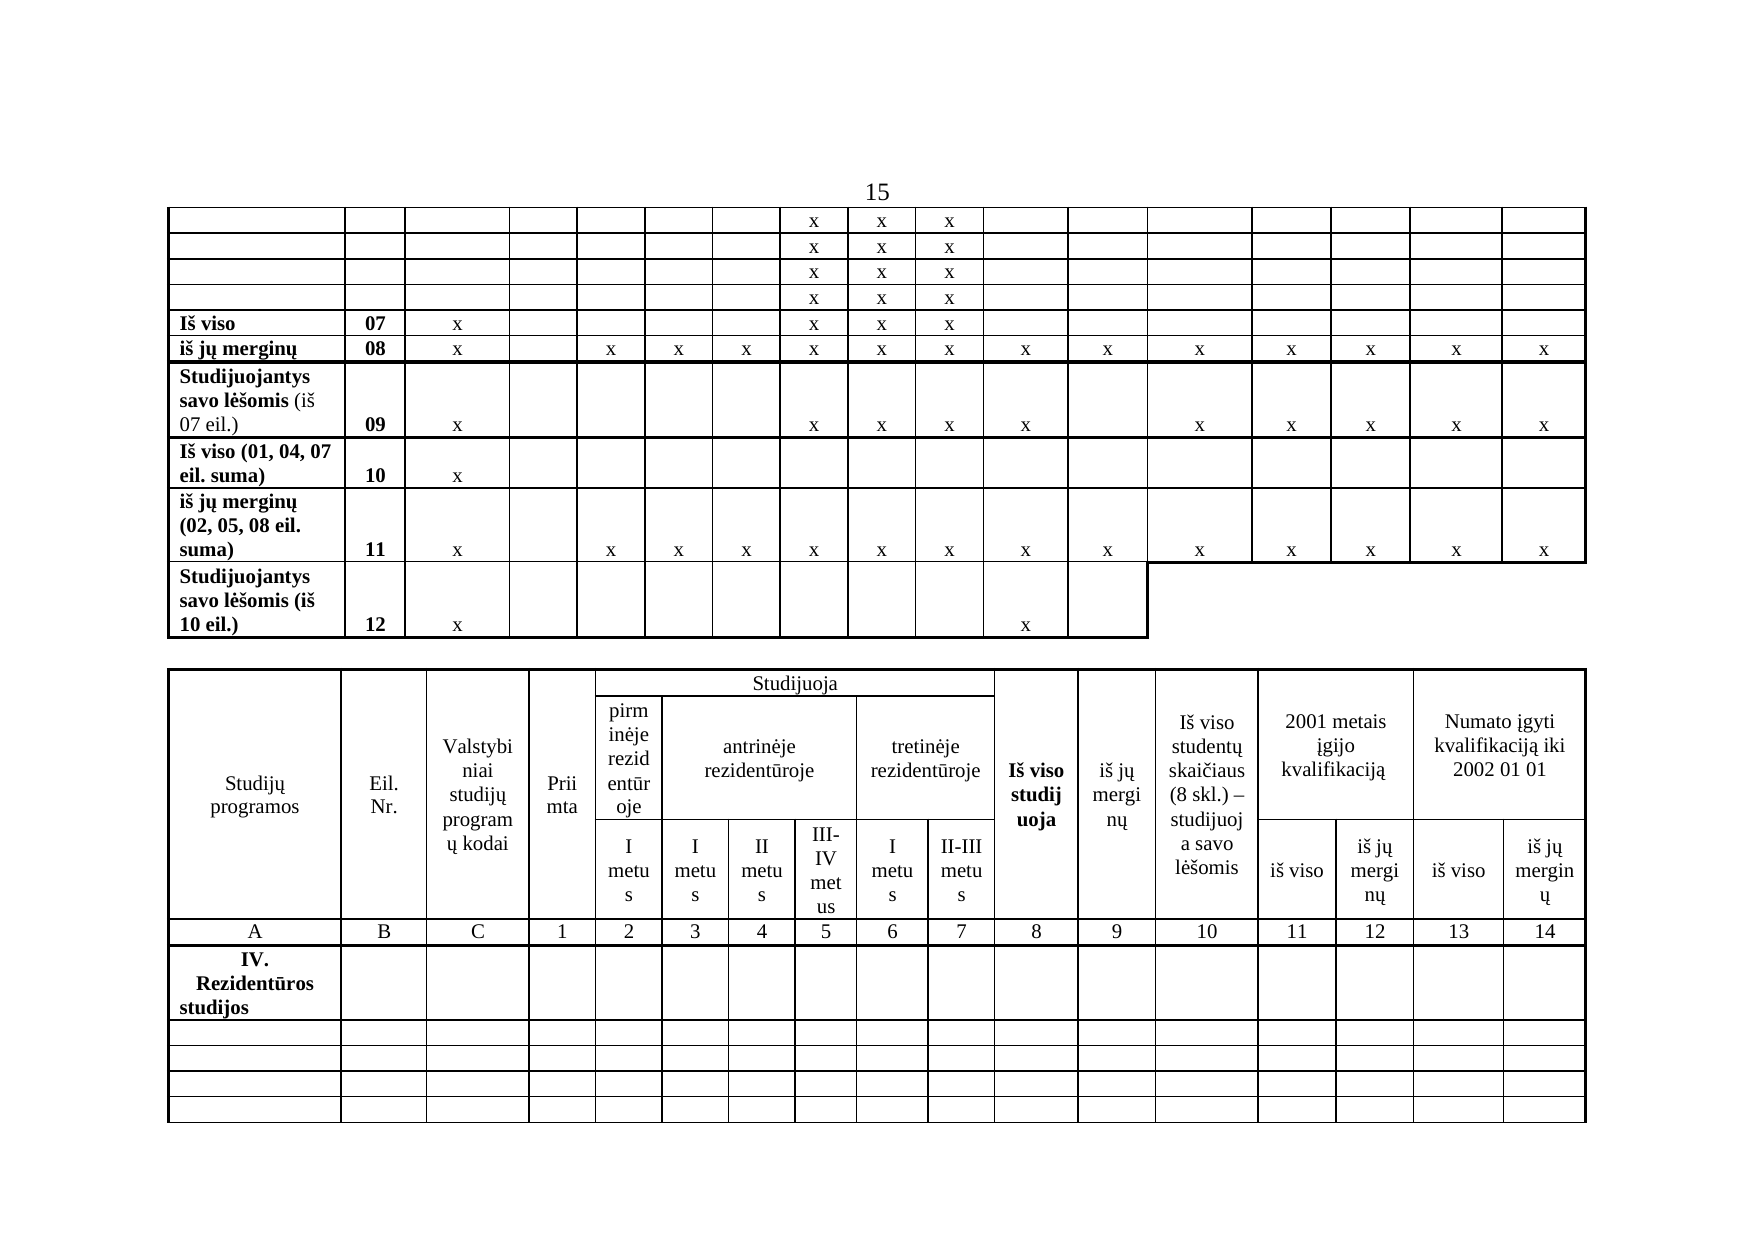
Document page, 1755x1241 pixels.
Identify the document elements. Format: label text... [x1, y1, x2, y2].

table_cell 12 [1337, 920, 1413, 943]
table_cell [1148, 260, 1251, 283]
table_cell [796, 947, 856, 995]
table_cell iš jų merginų [1504, 820, 1584, 918]
table_cell x [916, 364, 983, 436]
table_cell x [1069, 489, 1147, 561]
table_cell [663, 947, 728, 995]
table_cell [510, 562, 576, 636]
table_cell [1331, 564, 1410, 636]
table_header Numato įgyti kvalifikaciją iki 2002 01 01 [1414, 671, 1584, 818]
table_cell [1252, 564, 1331, 636]
table_cell x [1148, 364, 1251, 436]
table_cell x [849, 364, 915, 436]
table_cell [342, 947, 426, 995]
table_cell [1069, 439, 1147, 487]
table_cell 9 [1079, 920, 1155, 943]
table_cell [1253, 260, 1330, 283]
table_header Priimta [530, 671, 595, 918]
table_cell Iš viso [170, 311, 344, 335]
table_cell I metus [663, 820, 728, 918]
table_cell [857, 947, 927, 995]
table_cell 11 [1259, 920, 1335, 943]
table_cell x [916, 208, 983, 232]
table_cell [1156, 947, 1257, 995]
table_cell [1504, 1046, 1584, 1070]
table_cell x [916, 260, 983, 283]
table_cell [646, 234, 712, 258]
table_cell x [713, 489, 779, 561]
table_cell [781, 562, 847, 636]
table_cell [1504, 995, 1584, 1019]
table_cell [1079, 947, 1155, 995]
table_cell [510, 234, 576, 258]
table_cell x [578, 336, 644, 360]
table_cell iš viso [1259, 820, 1335, 918]
table_cell [1148, 208, 1251, 232]
table_cell 7 [929, 920, 994, 943]
table_cell [796, 995, 856, 1019]
table_cell [596, 1072, 661, 1096]
table_cell [1504, 1097, 1584, 1121]
table_cell [578, 562, 644, 636]
table_cell [1414, 995, 1503, 1019]
table_cell [1411, 285, 1501, 309]
table_cell [857, 1072, 927, 1096]
table_cell [929, 995, 994, 1019]
table_cell [1503, 439, 1584, 487]
table_cell pirminėje rezidentūroje [596, 697, 661, 818]
table_cell [170, 1021, 340, 1044]
table_cell x [1332, 336, 1409, 360]
table_cell [1148, 439, 1251, 487]
table_cell x [1253, 336, 1330, 360]
table_cell [796, 1046, 856, 1070]
table_header iš jų merginų [1079, 671, 1155, 918]
table_cell [1332, 260, 1409, 283]
table_cell [663, 1021, 728, 1044]
table_cell [646, 562, 712, 636]
table_cell [1253, 439, 1330, 487]
table_cell 3 [663, 920, 728, 943]
table_cell x [849, 260, 915, 283]
table_cell x [781, 285, 847, 309]
table_cell [406, 285, 509, 309]
table_cell [729, 1097, 794, 1121]
table_cell [995, 1072, 1077, 1096]
table_cell 11 [346, 489, 404, 561]
table_cell [995, 947, 1077, 995]
table_cell II-III metus [929, 820, 994, 918]
table_cell [578, 285, 644, 309]
table_cell x [916, 489, 983, 561]
table_cell x [916, 336, 983, 360]
table_cell [713, 260, 779, 283]
table_cell x [849, 234, 915, 258]
table_cell iš jų merginų (02, 05, 08 eil. suma) [170, 489, 344, 561]
table_cell [1411, 234, 1501, 258]
table_cell [984, 285, 1067, 309]
table_cell x [406, 336, 509, 360]
table_cell x [1332, 364, 1409, 436]
table_cell [596, 1021, 661, 1044]
table_cell [1503, 260, 1584, 283]
table_cell [1156, 995, 1257, 1019]
table_cell iš jų merginų [170, 336, 344, 360]
table_cell [663, 995, 728, 1019]
table_cell x [406, 311, 509, 335]
table_cell [1337, 1021, 1413, 1044]
table_cell x [916, 234, 983, 258]
table_cell x [1148, 489, 1251, 561]
table_cell [1337, 947, 1413, 995]
table_cell [1259, 1072, 1335, 1096]
table_cell [713, 234, 779, 258]
table_header Iš viso studijuoja [995, 671, 1077, 918]
table_cell x [984, 489, 1067, 561]
table_cell [578, 364, 644, 436]
table_cell [1069, 562, 1146, 636]
table_cell 1 [530, 920, 595, 943]
table_cell x [406, 439, 509, 487]
table_cell [596, 995, 661, 1019]
table_cell [1259, 1097, 1335, 1121]
table_cell [1332, 285, 1409, 309]
table_cell III-IV metus [796, 820, 856, 918]
table_cell [1502, 564, 1586, 636]
table_cell [1414, 1072, 1503, 1096]
table_cell [1259, 1021, 1335, 1044]
table_cell [1504, 1021, 1584, 1044]
table_cell [427, 1021, 528, 1044]
table_cell [510, 285, 576, 309]
table_cell [510, 208, 576, 232]
table_cell x [1332, 489, 1409, 561]
table_cell [510, 311, 576, 335]
table_cell [663, 1046, 728, 1070]
table_cell x [406, 364, 509, 436]
table_cell 4 [729, 920, 794, 943]
table_cell I metus [857, 820, 927, 918]
table_cell [1253, 208, 1330, 232]
table_cell [1410, 564, 1502, 636]
table_cell [578, 208, 644, 232]
table_cell [342, 995, 426, 1019]
table_cell [995, 1097, 1077, 1121]
table_cell [406, 208, 509, 232]
table_cell [849, 562, 915, 636]
table_cell [1148, 311, 1251, 335]
table_cell [578, 234, 644, 258]
table_cell x [646, 489, 712, 561]
table_cell [713, 364, 779, 436]
table_cell [1503, 208, 1584, 232]
table_cell x [984, 562, 1067, 636]
table_cell [1079, 995, 1155, 1019]
table_cell x [781, 260, 847, 283]
table_cell [1069, 208, 1147, 232]
table_cell [857, 1097, 927, 1121]
table_cell [713, 562, 779, 636]
table_cell [510, 364, 576, 436]
table_cell x [406, 489, 509, 561]
table_cell [1079, 1097, 1155, 1121]
table_cell x [713, 336, 779, 360]
table_cell x [646, 336, 712, 360]
table_cell [596, 947, 661, 995]
table_cell 6 [857, 920, 927, 943]
table_cell [984, 311, 1067, 335]
table_cell [1148, 285, 1251, 309]
table_cell IV. Rezidentūros [170, 947, 340, 995]
table_cell [929, 1021, 994, 1044]
table_cell [1503, 234, 1584, 258]
table_cell [578, 311, 644, 335]
table_cell x [781, 208, 847, 232]
table_cell 10 [346, 439, 404, 487]
table_cell [1411, 311, 1501, 335]
table_cell [1079, 1072, 1155, 1096]
table_cell [729, 995, 794, 1019]
table_cell [646, 208, 712, 232]
table_cell [729, 1046, 794, 1070]
table_header Valstybiniai studijų programų kodai [427, 671, 528, 918]
table_cell [729, 1072, 794, 1096]
table_cell [1414, 1021, 1503, 1044]
table_cell [530, 947, 595, 995]
table_cell [729, 1021, 794, 1044]
table_cell [984, 439, 1067, 487]
table_cell [1079, 1021, 1155, 1044]
table_cell [713, 439, 779, 487]
table_cell [1504, 1072, 1584, 1096]
table_cell x [1503, 336, 1584, 360]
table_cell x [406, 562, 509, 636]
table_cell [427, 995, 528, 1019]
table_cell [1332, 234, 1409, 258]
table_cell [427, 1046, 528, 1070]
table_cell [796, 1021, 856, 1044]
table_cell [1156, 1046, 1257, 1070]
table_cell [170, 208, 344, 232]
table_cell [713, 208, 779, 232]
table_cell tretinėje rezidentūroje [857, 697, 994, 818]
table_header 2001 metais įgijo kvalifikaciją [1259, 671, 1413, 818]
table_cell [427, 947, 528, 995]
table_cell [1414, 1046, 1503, 1070]
table_cell [346, 285, 404, 309]
table_cell [1069, 260, 1147, 283]
table_cell [1069, 311, 1147, 335]
table_cell [995, 1046, 1077, 1070]
table_cell x [849, 489, 915, 561]
table_cell x [849, 311, 915, 335]
table_cell [1332, 439, 1409, 487]
table_cell [530, 995, 595, 1019]
table_cell [796, 1072, 856, 1096]
table_cell [1156, 1021, 1257, 1044]
table_cell Studijuojantys savo lėšomis (iš 10 eil.) [170, 562, 344, 636]
table_cell [406, 260, 509, 283]
table_cell [170, 1072, 340, 1096]
table_cell [929, 1097, 994, 1121]
table_cell [1259, 1046, 1335, 1070]
table_cell [1156, 1097, 1257, 1121]
table_cell [346, 260, 404, 283]
table_cell [170, 234, 344, 258]
table_cell [530, 1097, 595, 1121]
table_cell 08 [346, 336, 404, 360]
table_cell A [170, 920, 340, 943]
table_cell [857, 1046, 927, 1070]
table_cell studijos [170, 995, 340, 1019]
table_header Iš viso studentų skaičiaus (8 skl.) – studijuoja savo lėšomis [1156, 671, 1257, 918]
table_cell B [342, 920, 426, 943]
table_cell [781, 439, 847, 487]
table_cell [1259, 995, 1335, 1019]
table_cell [170, 1097, 340, 1121]
table_cell [646, 285, 712, 309]
table_cell [1069, 285, 1147, 309]
table_cell Iš viso (01, 04, 07 eil. suma) [170, 439, 344, 487]
table_cell [1069, 234, 1147, 258]
table_cell [984, 260, 1067, 283]
table_cell x [849, 208, 915, 232]
table_cell C [427, 920, 528, 943]
table_cell 8 [995, 920, 1077, 943]
table_cell [713, 285, 779, 309]
table_cell [1332, 311, 1409, 335]
table_cell [1414, 947, 1503, 995]
table_cell x [1411, 364, 1501, 436]
table_cell [984, 234, 1067, 258]
table_cell [342, 1046, 426, 1070]
table_cell x [781, 489, 847, 561]
table_cell [663, 1072, 728, 1096]
table_cell II metus [729, 820, 794, 918]
table_cell x [781, 311, 847, 335]
table_cell x [849, 285, 915, 309]
table_header Eil. Nr. [342, 671, 426, 918]
table_cell [646, 311, 712, 335]
table_cell [1503, 311, 1584, 335]
table_cell 14 [1504, 920, 1584, 943]
table_cell x [781, 234, 847, 258]
table_cell [342, 1072, 426, 1096]
table_cell x [916, 285, 983, 309]
table_cell 07 [346, 311, 404, 335]
table_cell [406, 234, 509, 258]
table_cell x [1503, 364, 1584, 436]
table_cell [578, 260, 644, 283]
table_cell [916, 439, 983, 487]
table_cell 5 [796, 920, 856, 943]
table_cell [510, 336, 576, 360]
table_cell x [984, 336, 1067, 360]
table_cell [578, 439, 644, 487]
table_cell [1149, 564, 1252, 636]
table_cell x [1148, 336, 1251, 360]
table_cell [857, 995, 927, 1019]
table_cell [646, 260, 712, 283]
table_cell [929, 1072, 994, 1096]
table_cell [1259, 947, 1335, 995]
table_header Studijų programos [170, 671, 340, 918]
table_cell x [1503, 489, 1584, 561]
table_cell antrinėje rezidentūroje [663, 697, 856, 818]
table_cell x [781, 336, 847, 360]
table_cell [530, 1072, 595, 1096]
table_cell [1337, 1046, 1413, 1070]
table_cell [170, 285, 344, 309]
table_cell [342, 1021, 426, 1044]
table_cell [1156, 1072, 1257, 1096]
table_cell iš jų merginų [1337, 820, 1413, 918]
table_cell [984, 208, 1067, 232]
table_cell [916, 562, 983, 636]
table_cell [1503, 285, 1584, 309]
table_cell [1337, 995, 1413, 1019]
table_cell x [1253, 364, 1330, 436]
table_cell [1414, 1097, 1503, 1121]
table_cell [1411, 439, 1501, 487]
table_cell x [916, 311, 983, 335]
table_cell [849, 439, 915, 487]
table_cell [596, 1097, 661, 1121]
table_cell [342, 1097, 426, 1121]
table_cell [796, 1097, 856, 1121]
table_cell x [781, 364, 847, 436]
table_cell [530, 1046, 595, 1070]
table_cell [713, 311, 779, 335]
table_cell 2 [596, 920, 661, 943]
table_cell iš viso [1414, 820, 1503, 918]
table_cell [346, 234, 404, 258]
table_cell [1411, 260, 1501, 283]
table_cell [1253, 285, 1330, 309]
table_cell [663, 1097, 728, 1121]
table_cell x [1253, 489, 1330, 561]
table_cell [1079, 1046, 1155, 1070]
table_cell x [578, 489, 644, 561]
table_cell [646, 364, 712, 436]
table_cell [170, 260, 344, 283]
table_cell [530, 1021, 595, 1044]
table_cell [1253, 311, 1330, 335]
table_cell [995, 995, 1077, 1019]
table_cell [1069, 364, 1147, 436]
table_cell x [849, 336, 915, 360]
table_cell [596, 1046, 661, 1070]
table_header Studijuoja [596, 671, 994, 695]
table_cell 12 [346, 562, 404, 636]
table_cell x [1411, 336, 1501, 360]
table_cell x [984, 364, 1067, 436]
table_cell [1148, 234, 1251, 258]
table_cell [1411, 208, 1501, 232]
table_cell [929, 1046, 994, 1070]
table_cell [857, 1021, 927, 1044]
table_cell [346, 208, 404, 232]
table_cell I metus [596, 820, 661, 918]
table_cell [1337, 1097, 1413, 1121]
table_cell [510, 260, 576, 283]
table_cell [170, 1046, 340, 1070]
table_cell [1504, 947, 1584, 995]
table_cell [1253, 234, 1330, 258]
table_cell [510, 439, 576, 487]
table_cell 13 [1414, 920, 1503, 943]
table_cell Studijuojantys savo lėšomis (iš 07 eil.) [170, 364, 344, 436]
table_cell x [1069, 336, 1147, 360]
table_cell [1337, 1072, 1413, 1096]
table_cell 09 [346, 364, 404, 436]
table_cell [427, 1072, 528, 1096]
table_cell [995, 1021, 1077, 1044]
table_cell [646, 439, 712, 487]
table_cell x [1411, 489, 1501, 561]
table_cell [929, 947, 994, 995]
table_cell [427, 1097, 528, 1121]
table_cell 10 [1156, 920, 1257, 943]
table_cell [510, 489, 576, 561]
table_cell [729, 947, 794, 995]
table_cell [1332, 208, 1409, 232]
